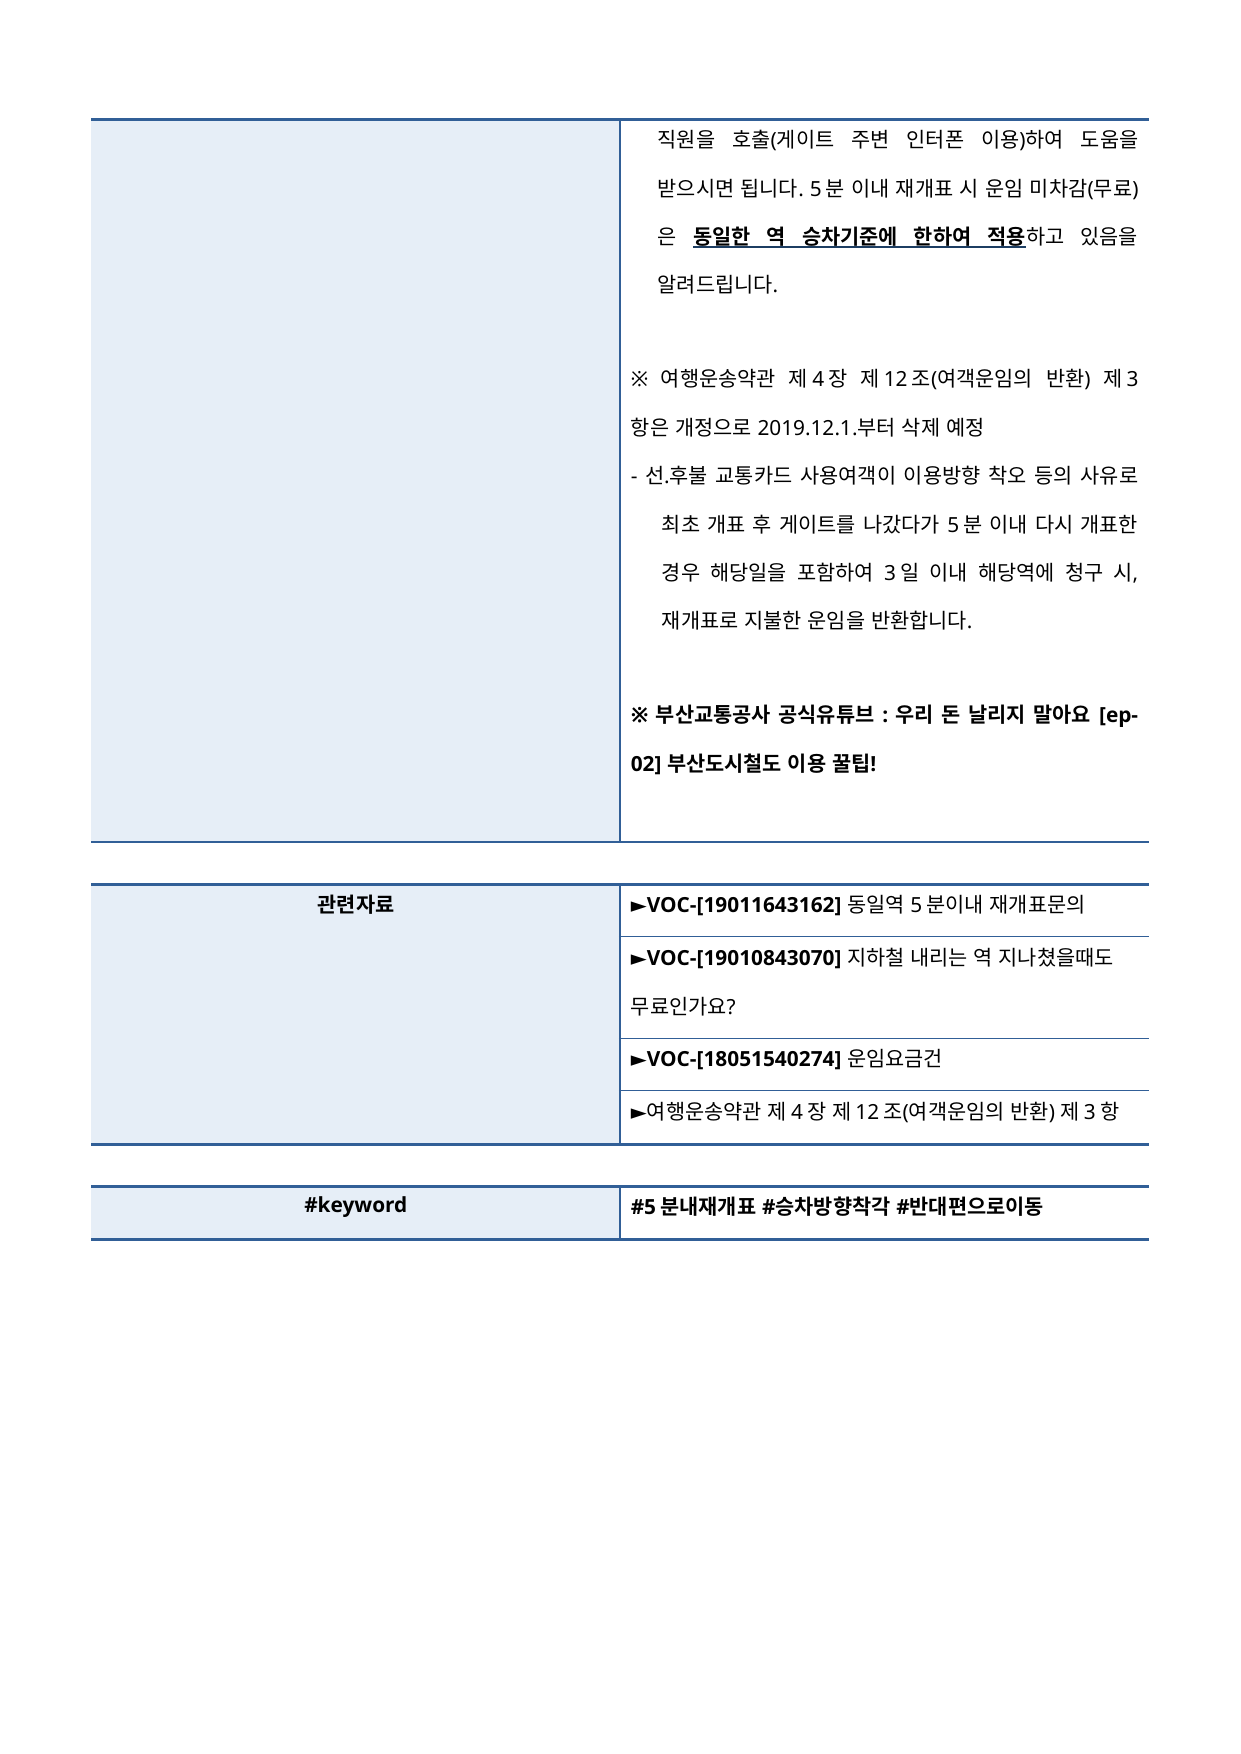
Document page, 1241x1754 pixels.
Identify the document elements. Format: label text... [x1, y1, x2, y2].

table_header [91, 121, 619, 841]
table_header ►VOC-[19011643162] 동일역 5분이내 재개표문의 [621, 886, 1149, 936]
table_header 직원을 호출(게이트 주변 인터폰 이용)하여 도움을 받으시면 됩니다. 5분 이내 재개표 시 운임 미차감(무료)은 동일한 역 승차기준에 한하여 적용하고 있음을 알려드립니다. ※ 여행운송약관 제4장 제12조(여객운임의 반환) 제3항은 개정으로 2019.12.1.부터 삭제 예정 - 선.후불 교통카드 사용여객이 이용방향 착오 등의 사유로 최초 개표 후 게이트를 나갔다가 5분 이내 다시 개표한 경우 해당일을 포함하여 3일 이내 해당역에 청구 시, 재개표로 지불한 운임을 반환합니다. ※ 부산교통공사 공식유튜브 : 우리 돈 날리지 말아요 [ep-02] 부산도시철도 이용 꿀팁! [621, 121, 1149, 841]
table_cell ►여행운송약관 제4장 제12조(여객운임의 반환) 제3항 [621, 1091, 1149, 1143]
table_cell ►VOC-[18051540274] 운임요금건 [621, 1039, 1149, 1090]
table_header #5분내재개표 #승차방향착각 #반대편으로이동 [621, 1188, 1149, 1238]
table_cell ►VOC-[19010843070] 지하철 내리는 역 지나쳤을때도 무료인가요? [621, 937, 1149, 1037]
table_header 관련자료 [91, 886, 619, 1143]
table_header #keyword [91, 1188, 619, 1238]
